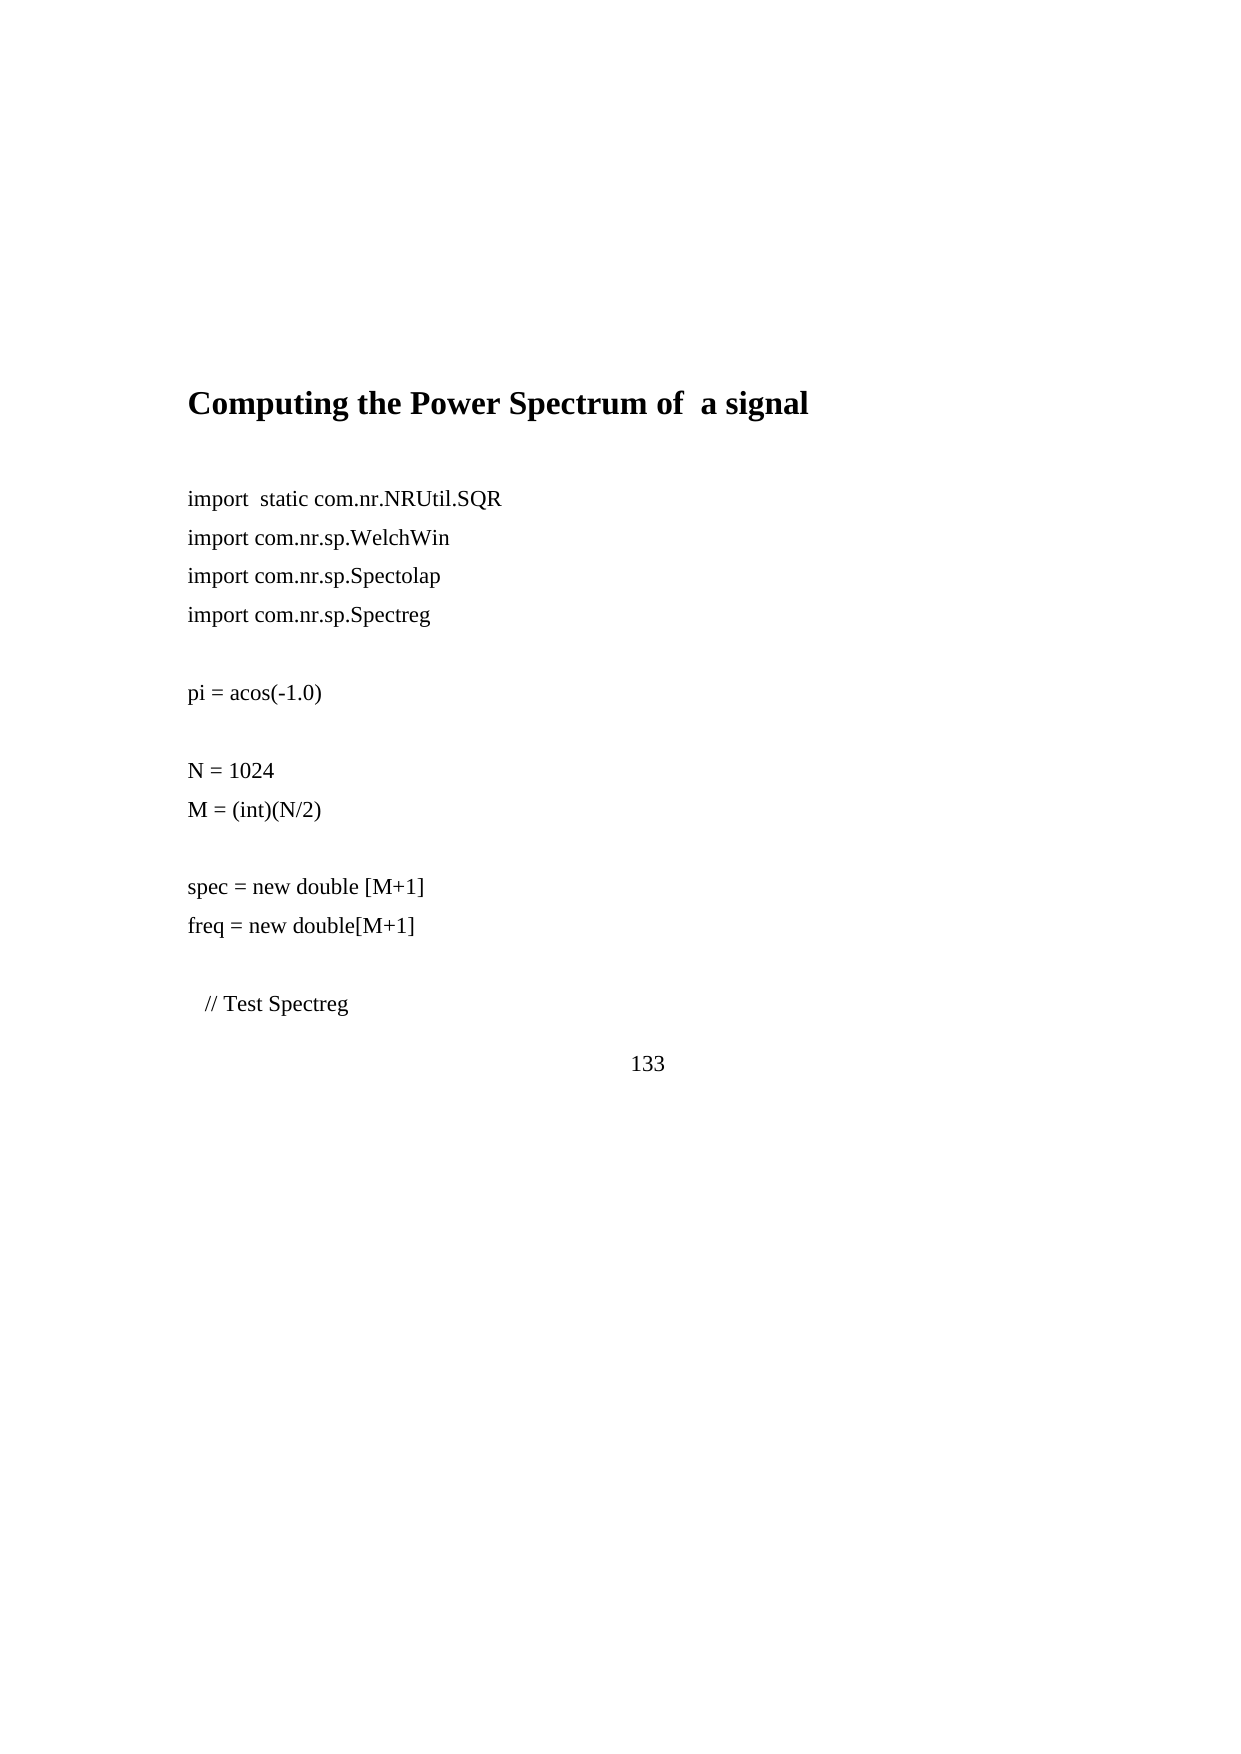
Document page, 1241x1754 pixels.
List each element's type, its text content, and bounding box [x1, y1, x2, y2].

text spec = new double [M+1] [187, 873, 1108, 900]
text Computing the Power Spectrum of a signal [187, 383, 1108, 421]
text pi = acos(-1.0) [187, 679, 1108, 705]
text freq = new double[M+1] [187, 912, 1108, 938]
text N = 1024 [187, 757, 1108, 783]
text import com.nr.sp.Spectreg [187, 601, 1108, 628]
text import com.nr.sp.Spectolap [187, 562, 1108, 589]
text // Test Spectreg [187, 990, 1108, 1016]
text M = (int)(N/2) [187, 796, 1108, 822]
text import com.nr.sp.WelchWin [187, 524, 1108, 550]
text import static com.nr.NRUtil.SQR [187, 485, 1108, 511]
